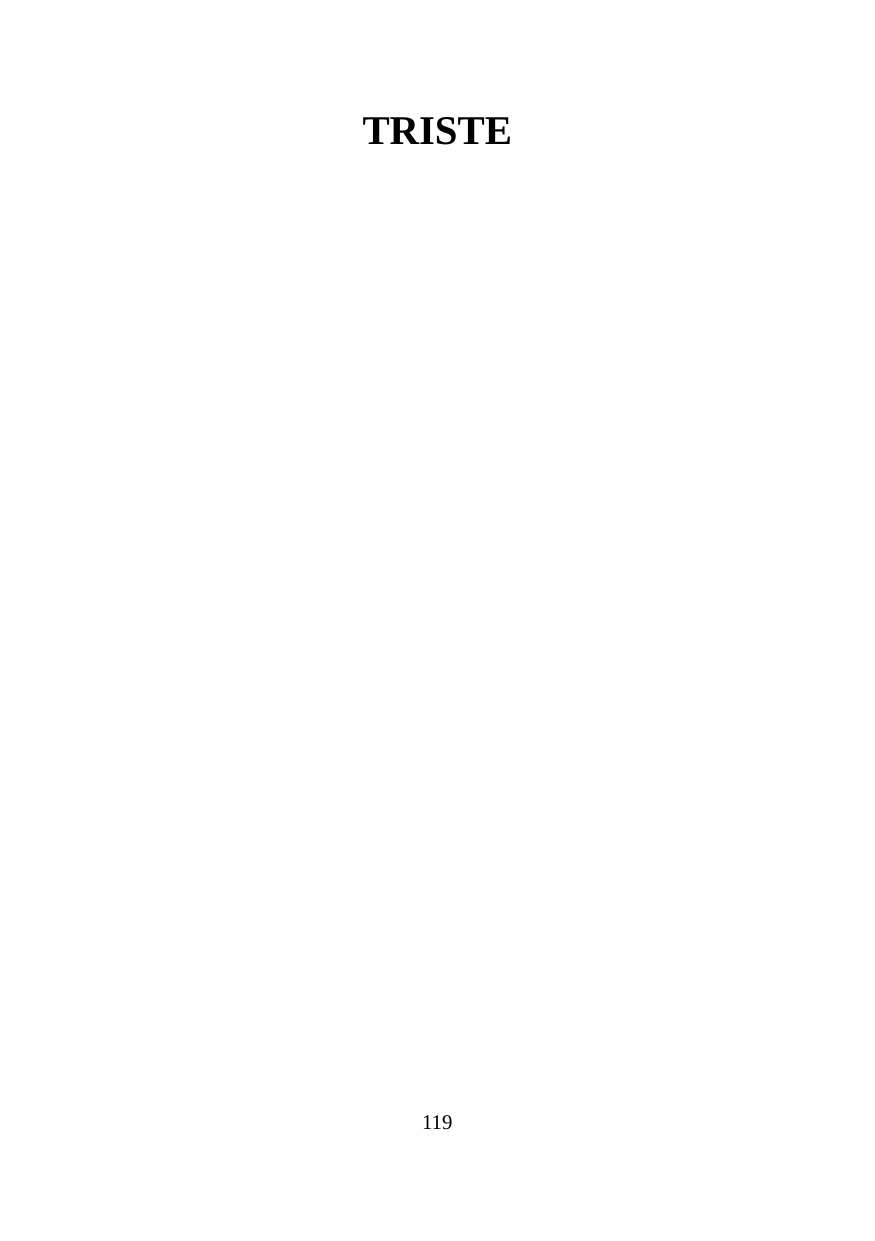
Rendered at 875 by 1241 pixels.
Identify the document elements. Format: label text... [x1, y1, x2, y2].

subtitle TRISTE [106, 106, 768, 153]
